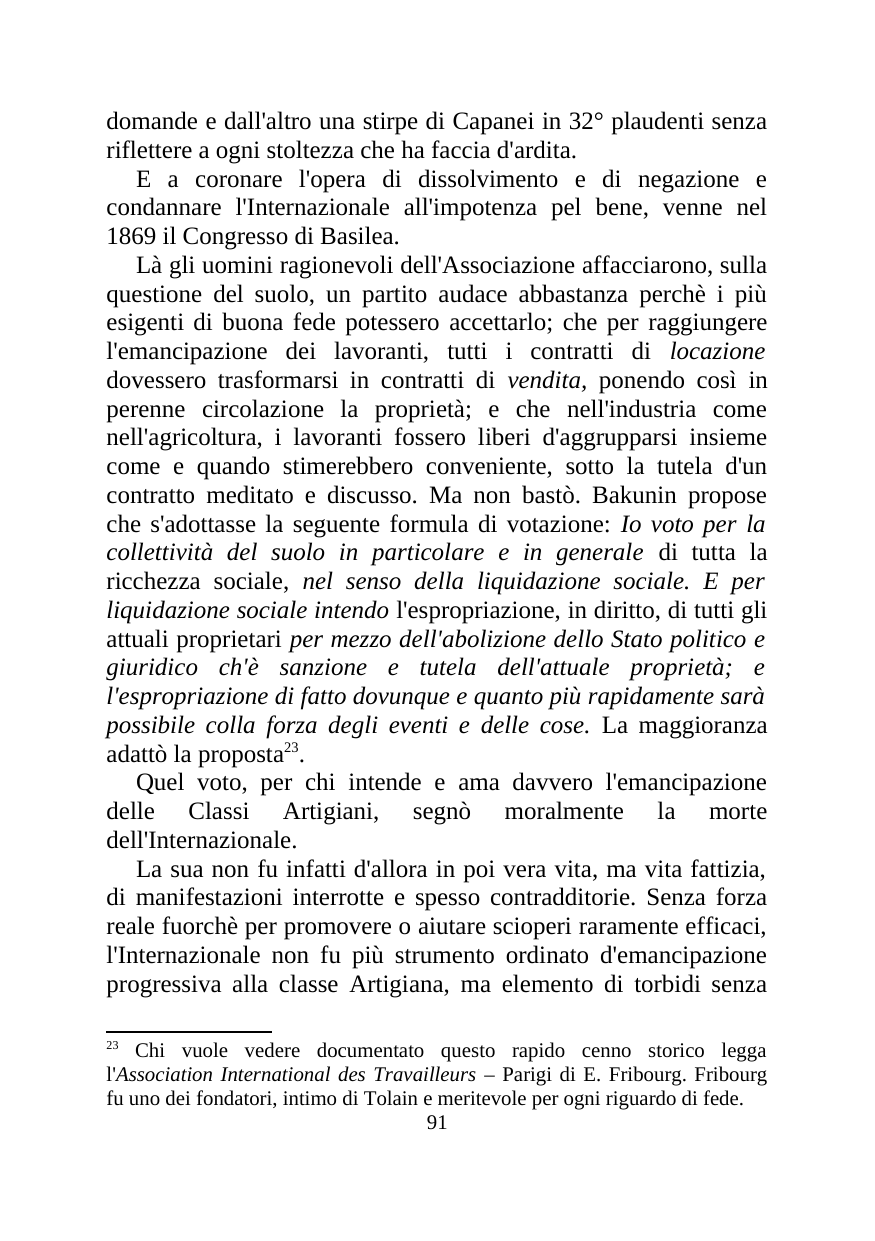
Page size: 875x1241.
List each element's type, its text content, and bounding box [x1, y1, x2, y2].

text La sua non fu infatti d'allora in poi vera vita, ma vita fattizia, di manifestazioni interrotte e spesso contradditorie. Senza forza reale fuorchè per promovere o aiutare scioperi raramente efficaci, l'Internazionale non fu più strumento ordinato d'emancipazione progressiva alla classe Artigiana, ma elemento di torbidi senza [106, 854, 768, 997]
text E a coronare l'opera di dissolvimento e di negazione e condannare l'Internazionale all'impotenza pel bene, venne nel 1869 il Congresso di Basilea. [106, 164, 768, 250]
text domande e dall'altro una stirpe di Capanei in 32° plaudenti senza riflettere a ogni stoltezza che ha faccia d'ardita. [106, 106, 768, 164]
text Là gli uomini ragionevoli dell'Associazione affacciarono, sulla questione del suolo, un partito audace abbastanza perchè i più esigenti di buona fede potessero accettarlo; che per raggiungere l'emancipazione dei lavoranti, tutti i contratti di locazione dovessero trasformarsi in contratti di vendita, ponendo così in perenne circolazione la proprietà; e che nell'industria come nell'agricoltura, i lavoranti fossero liberi d'aggrupparsi insieme come e quando stimerebbero conveniente, sotto la tutela d'un contratto meditato e discusso. Ma non bastò. Bakunin propose che s'adottasse la seguente formula di votazione: Io voto per la collettività del suolo in particolare e in generale di tutta la ricchezza sociale, nel senso della liquidazione sociale. E per liquidazione sociale intendo l'espropriazione, in diritto, di tutti gli attuali proprietari per mezzo dell'abolizione dello Stato politico e giuridico ch'è sanzione e tutela dell'attuale proprietà; e l'espropriazione di fatto dovunque e quanto più rapidamente sarà possibile colla forza degli eventi e delle cose. La maggioranza adattò la proposta. [106, 250, 768, 767]
text Chi vuole vedere documentato questo rapido cenno storico legga l'Association International des Travailleurs – Parigi di E. Fribourg. Fribourg fu uno dei fondatori, intimo di Tolain e meritevole per ogni riguardo di fede. [106, 1038, 768, 1110]
text Quel voto, per chi intende e ama davvero l'emancipazione delle Classi Artigiani, segnò moralmente la morte dell'Internazionale. [106, 767, 768, 854]
